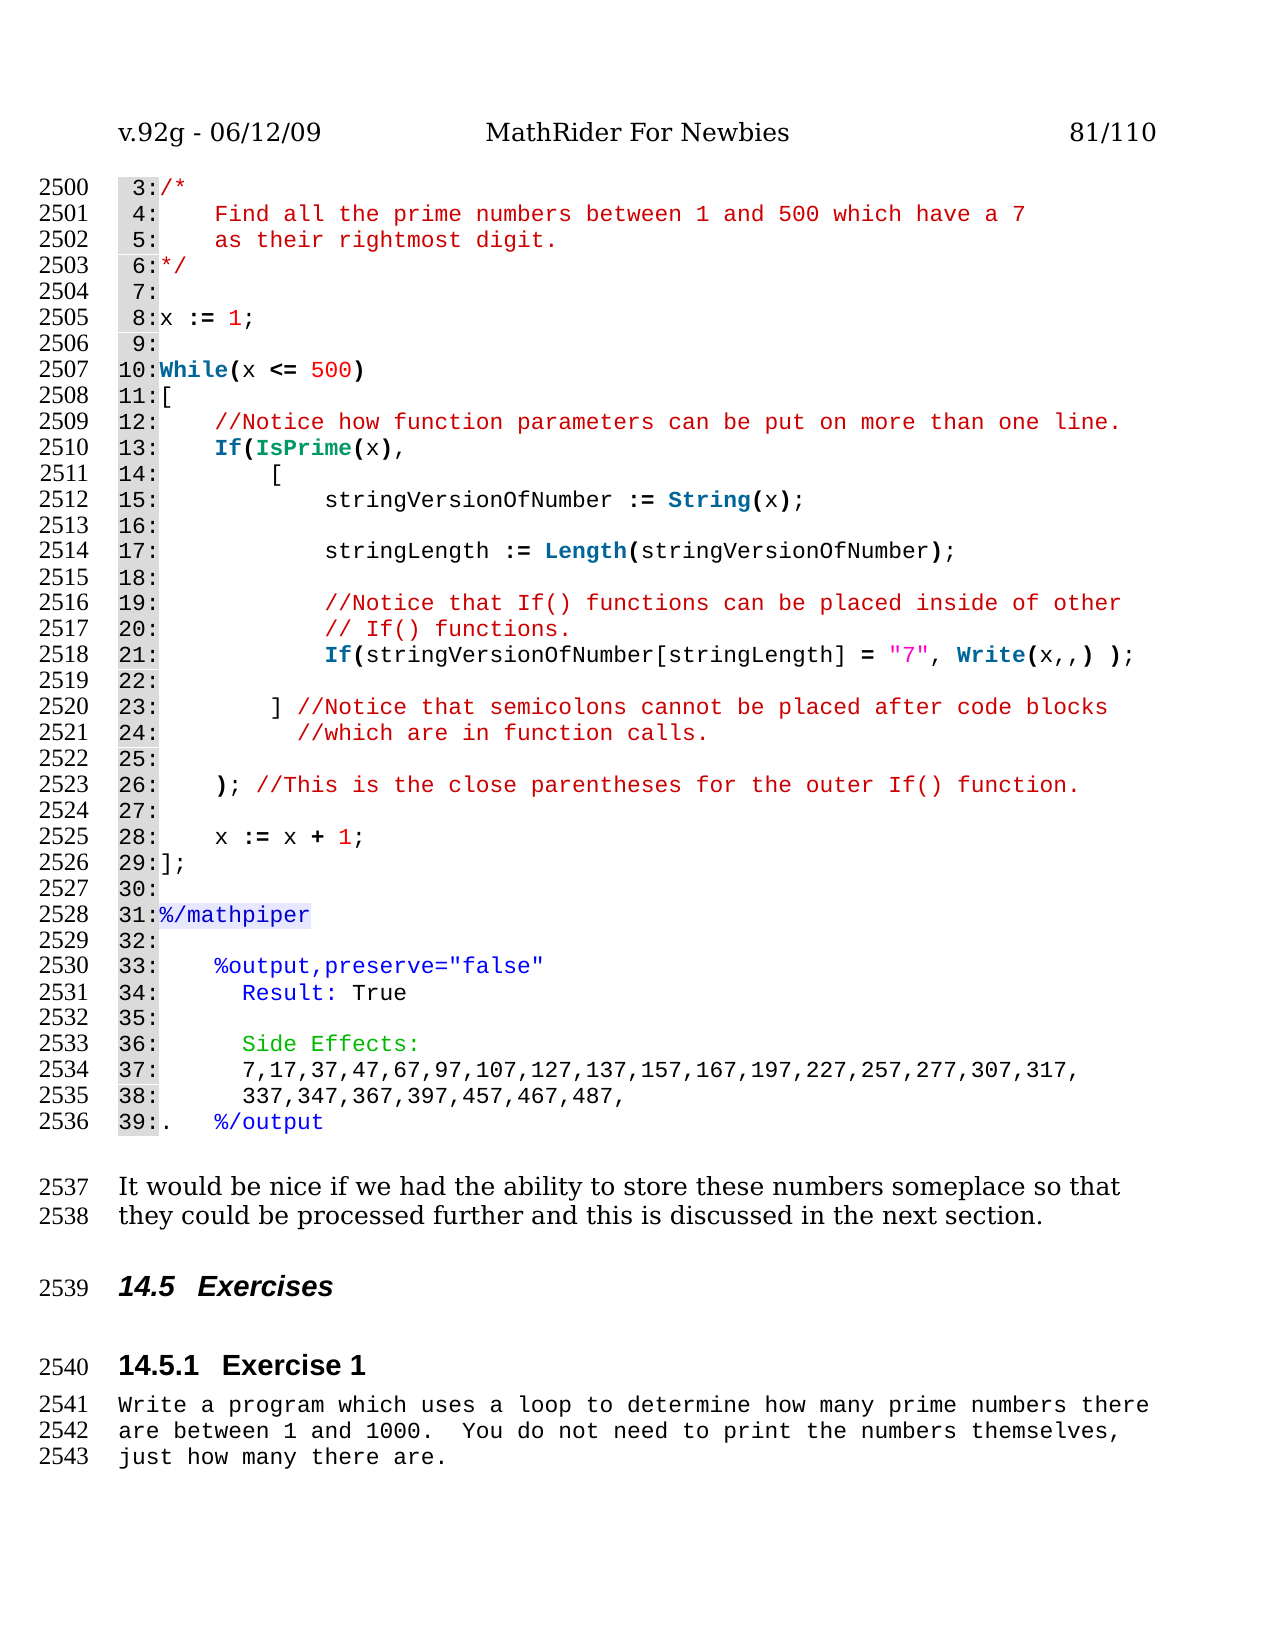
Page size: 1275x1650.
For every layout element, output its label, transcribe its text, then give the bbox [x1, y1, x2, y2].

text 13: If(IsPrime(x), [118, 436, 1157, 462]
text 32: [118, 929, 1157, 955]
subtitle Exercises [118, 1269, 1157, 1303]
text 31:%/mathpiper [118, 903, 1157, 929]
text 35: [118, 1007, 1157, 1033]
text 16: [118, 514, 1157, 540]
text 38: 337,347,367,397,457,467,487, [118, 1084, 1157, 1111]
text 6:*/ [118, 254, 1157, 281]
text 30: [118, 877, 1157, 903]
text 7: [118, 281, 1157, 306]
text 29:]; [118, 851, 1157, 877]
text 36: Side Effects: [118, 1033, 1157, 1059]
subtitle Exercise 1 [118, 1348, 1157, 1381]
text 17: stringLength := Length(stringVersionOfNumber); [118, 540, 1157, 566]
text It would be nice if we had the ability to store these numbers someplace so that they could be processed further and this is discussed in the next section. [118, 1172, 1157, 1230]
text 28: x := x + 1; [118, 825, 1157, 851]
text 14: [ [118, 462, 1157, 488]
text 10:While(x <= 500) [118, 358, 1157, 384]
text 23: ] //Notice that semicolons cannot be placed after code blocks [118, 696, 1157, 721]
text 18: [118, 566, 1157, 592]
text 37: 7,17,37,47,67,97,107,127,137,157,167,197,227,257,277,307,317, [118, 1059, 1157, 1084]
text 15: stringVersionOfNumber := String(x); [118, 488, 1157, 514]
text 34: Result: True [118, 981, 1157, 1007]
text 3:/* [118, 177, 1157, 203]
text 27: [118, 799, 1157, 825]
text 8:x := 1; [118, 306, 1157, 332]
text 19: //Notice that If() functions can be placed inside of other [118, 592, 1157, 618]
text Write a program which uses a loop to determine how many prime numbers there are between 1 and 1000. You do not need to print the numbers themselves, just how many there are. [118, 1393, 1157, 1471]
text 9: [118, 332, 1157, 358]
text 25: [118, 747, 1157, 773]
text 26: ); //This is the close parentheses for the outer If() function. [118, 773, 1157, 799]
text 4: Find all the prime numbers between 1 and 500 which have a 7 [118, 203, 1157, 229]
text 5: as their rightmost digit. [118, 229, 1157, 254]
text 11:[ [118, 384, 1157, 410]
text 39:. %/output [118, 1111, 1157, 1136]
text 20: // If() functions. [118, 618, 1157, 644]
text 12: //Notice how function parameters can be put on more than one line. [118, 410, 1157, 436]
text 21: If(stringVersionOfNumber[stringLength] = "7", Write(x,,) ); [118, 644, 1157, 669]
text 24: //which are in function calls. [118, 721, 1157, 747]
text 22: [118, 669, 1157, 696]
text 33: %output,preserve="false" [118, 955, 1157, 981]
